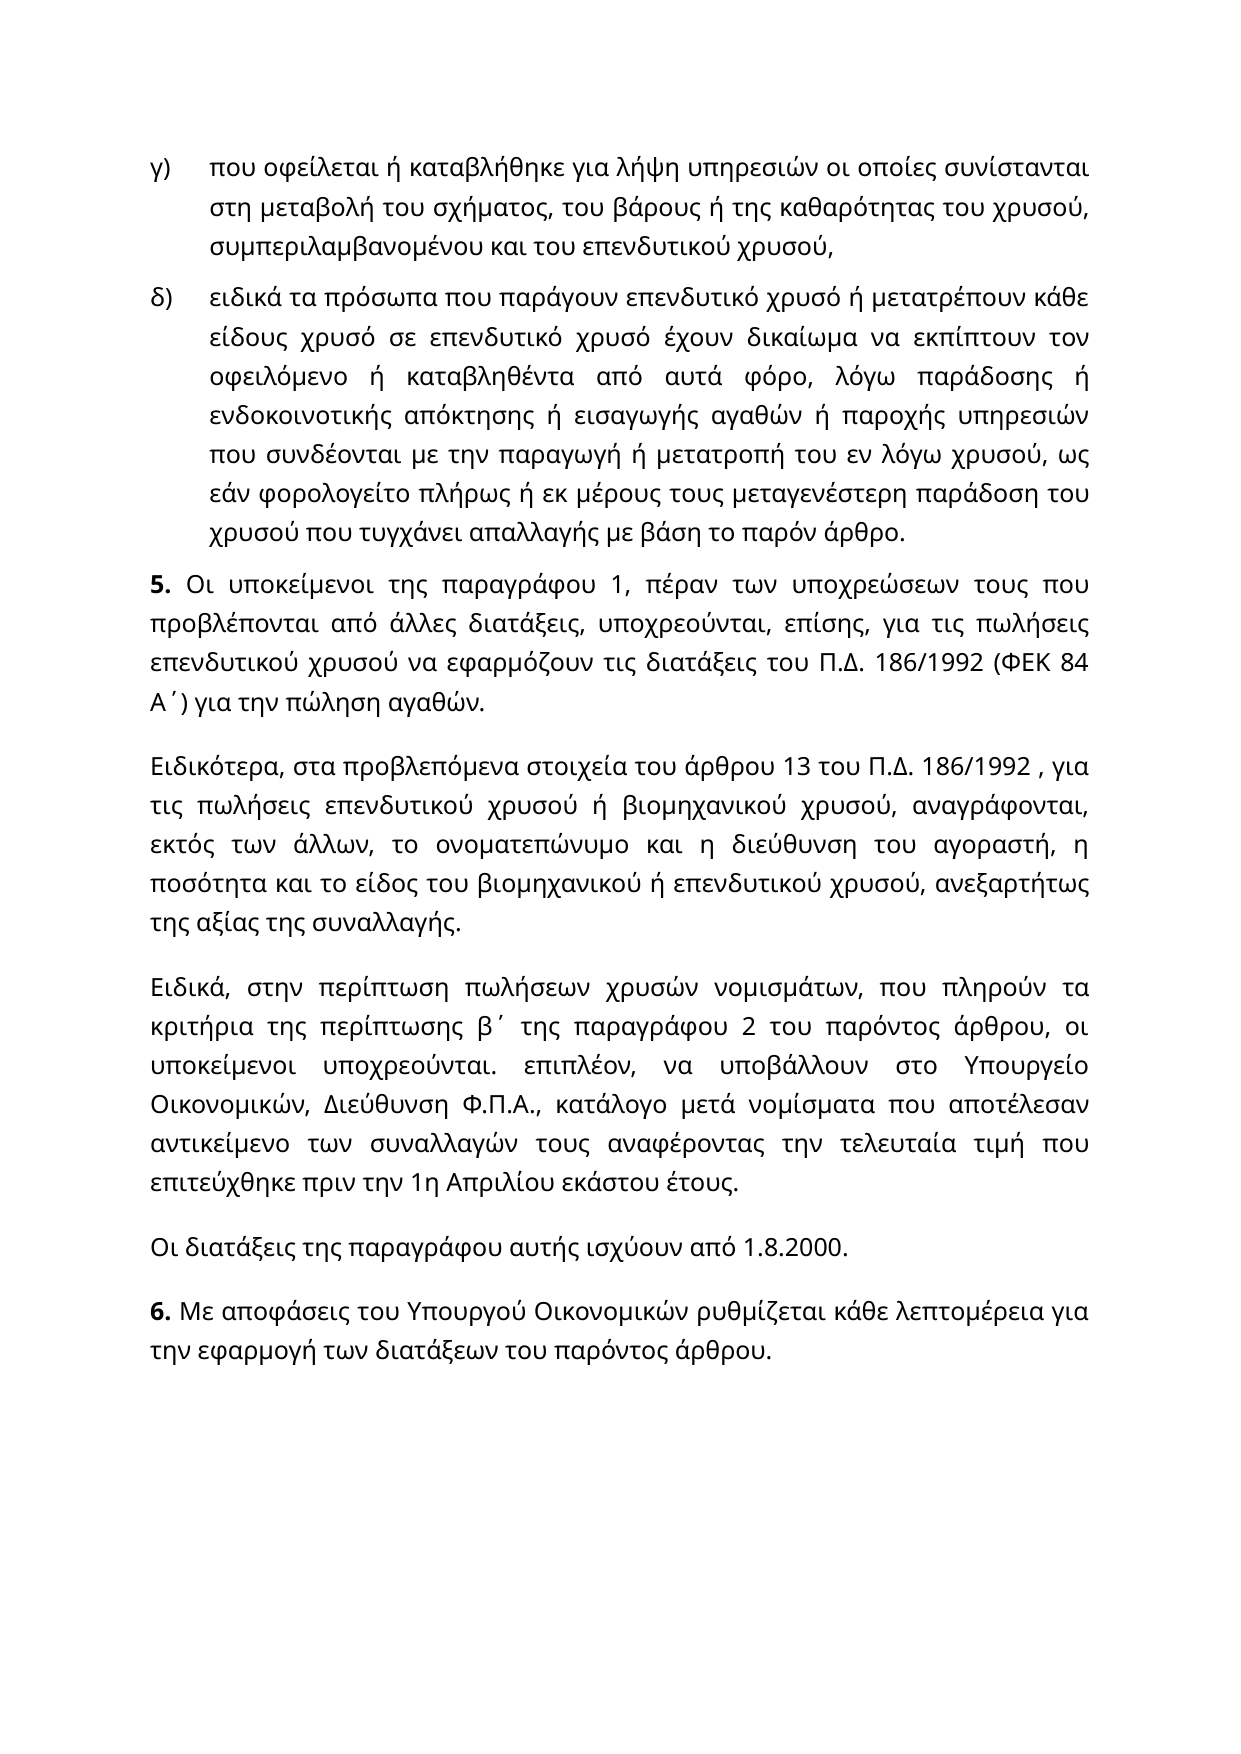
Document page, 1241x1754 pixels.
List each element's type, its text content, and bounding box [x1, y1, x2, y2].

text 5. Οι υποκείμενοι της παραγράφου 1, πέραν των υποχρεώσεων τους που προβλέπονται από άλλες διατάξεις, υποχρεούνται, επίσης, για τις πωλήσεις επενδυτικού χρυσού να εφαρμόζουν τις διατάξεις του Π.Δ. 186/1992 (ΦΕΚ 84 Α΄) για την πώληση αγαθών. [150, 567, 1090, 718]
list δ) ειδικά τα πρόσωπα που παράγουν επενδυτικό χρυσό ή μετατρέπουν κάθε είδους χρυσό σε επενδυτικό χρυσό έχουν δικαίωμα να εκπίπτουν τον οφειλόμενο ή καταβληθέντα από αυτά φόρο, λόγω παράδοσης ή ενδοκοινοτικής απόκτησης ή εισαγωγής αγαθών ή παροχής υπηρεσιών που συνδέονται με την παραγωγή ή μετατροπή του εν λόγω χρυσού, ως εάν φορολογείτο πλήρως ή εκ μέρους τους μεταγενέστερη παράδοση του χρυσού που τυγχάνει απαλλαγής με βάση το παρόν άρθρο. [150, 280, 1090, 549]
text Ειδικά, στην περίπτωση πωλήσεων χρυσών νομισμάτων, που πληρούν τα κριτήρια της περίπτωσης β΄ της παραγράφου 2 του παρόντος άρθρου, οι υποκείμενοι υποχρεούνται. επιπλέον, να υποβάλλουν στο Υπουργείο Οικονομικών, Διεύθυνση Φ.Π.Α., κατάλογο μετά νομίσματα που αποτέλεσαν αντικείμενο των συναλλαγών τους αναφέροντας την τελευταία τιμή που επιτεύχθηκε πριν την 1η Απριλίου εκάστου έτους. [150, 969, 1090, 1199]
text 6. Με αποφάσεις του Υπουργού Οικονομικών ρυθμίζεται κάθε λεπτομέρεια για την εφαρμογή των διατάξεων του παρόντος άρθρου. [150, 1293, 1090, 1367]
text Ειδικότερα, στα προβλεπόμενα στοιχεία του άρθρου 13 του Π.Δ. 186/1992 , για τις πωλήσεις επενδυτικού χρυσού ή βιομηχανικού χρυσού, αναγράφονται, εκτός των άλλων, το ονοματεπώνυμο και η διεύθυνση του αγοραστή, η ποσότητα και το είδος του βιομηχανικού ή επενδυτικού χρυσού, ανεξαρτήτως της αξίας της συναλλαγής. [150, 748, 1090, 939]
text Οι διατάξεις της παραγράφου αυτής ισχύουν από 1.8.2000. [150, 1229, 1090, 1263]
list γ) που οφείλεται ή καταβλήθηκε για λήψη υπηρεσιών οι οποίες συνίστανται στη μεταβολή του σχήματος, του βάρους ή της καθαρότητας του χρυσού, συμπεριλαμβανομένου και του επενδυτικού χρυσού, [150, 150, 1090, 262]
